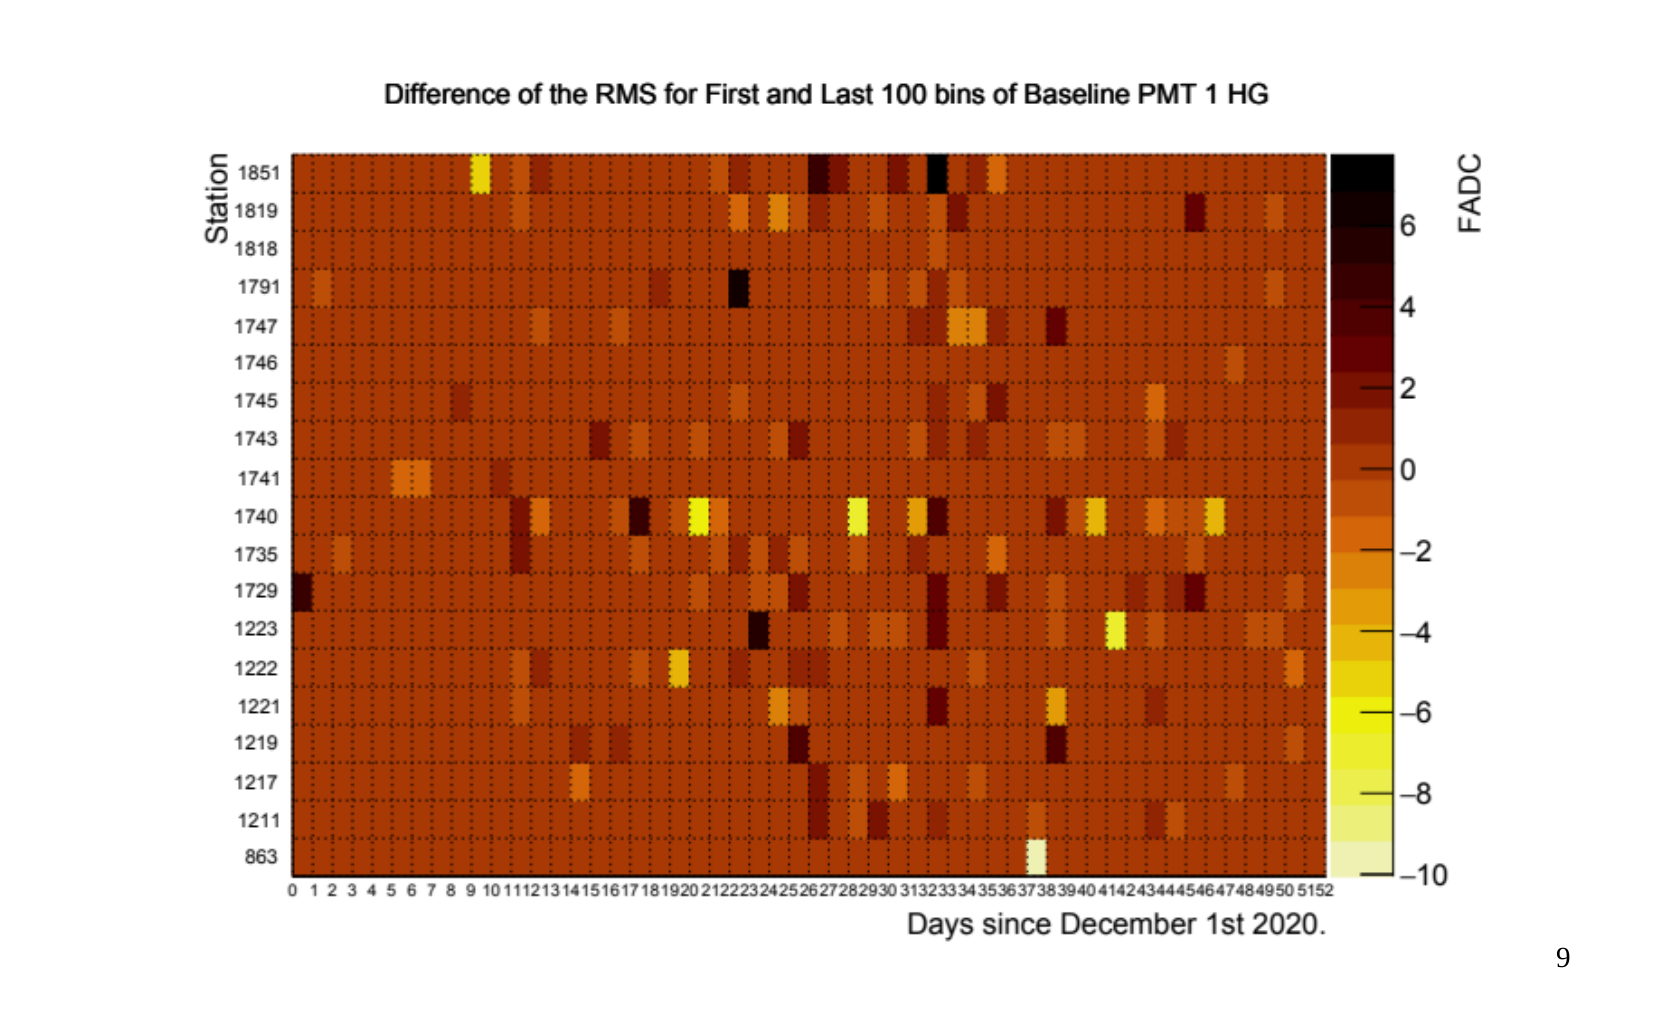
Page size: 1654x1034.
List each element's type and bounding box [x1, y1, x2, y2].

picture [143, 66, 1510, 967]
